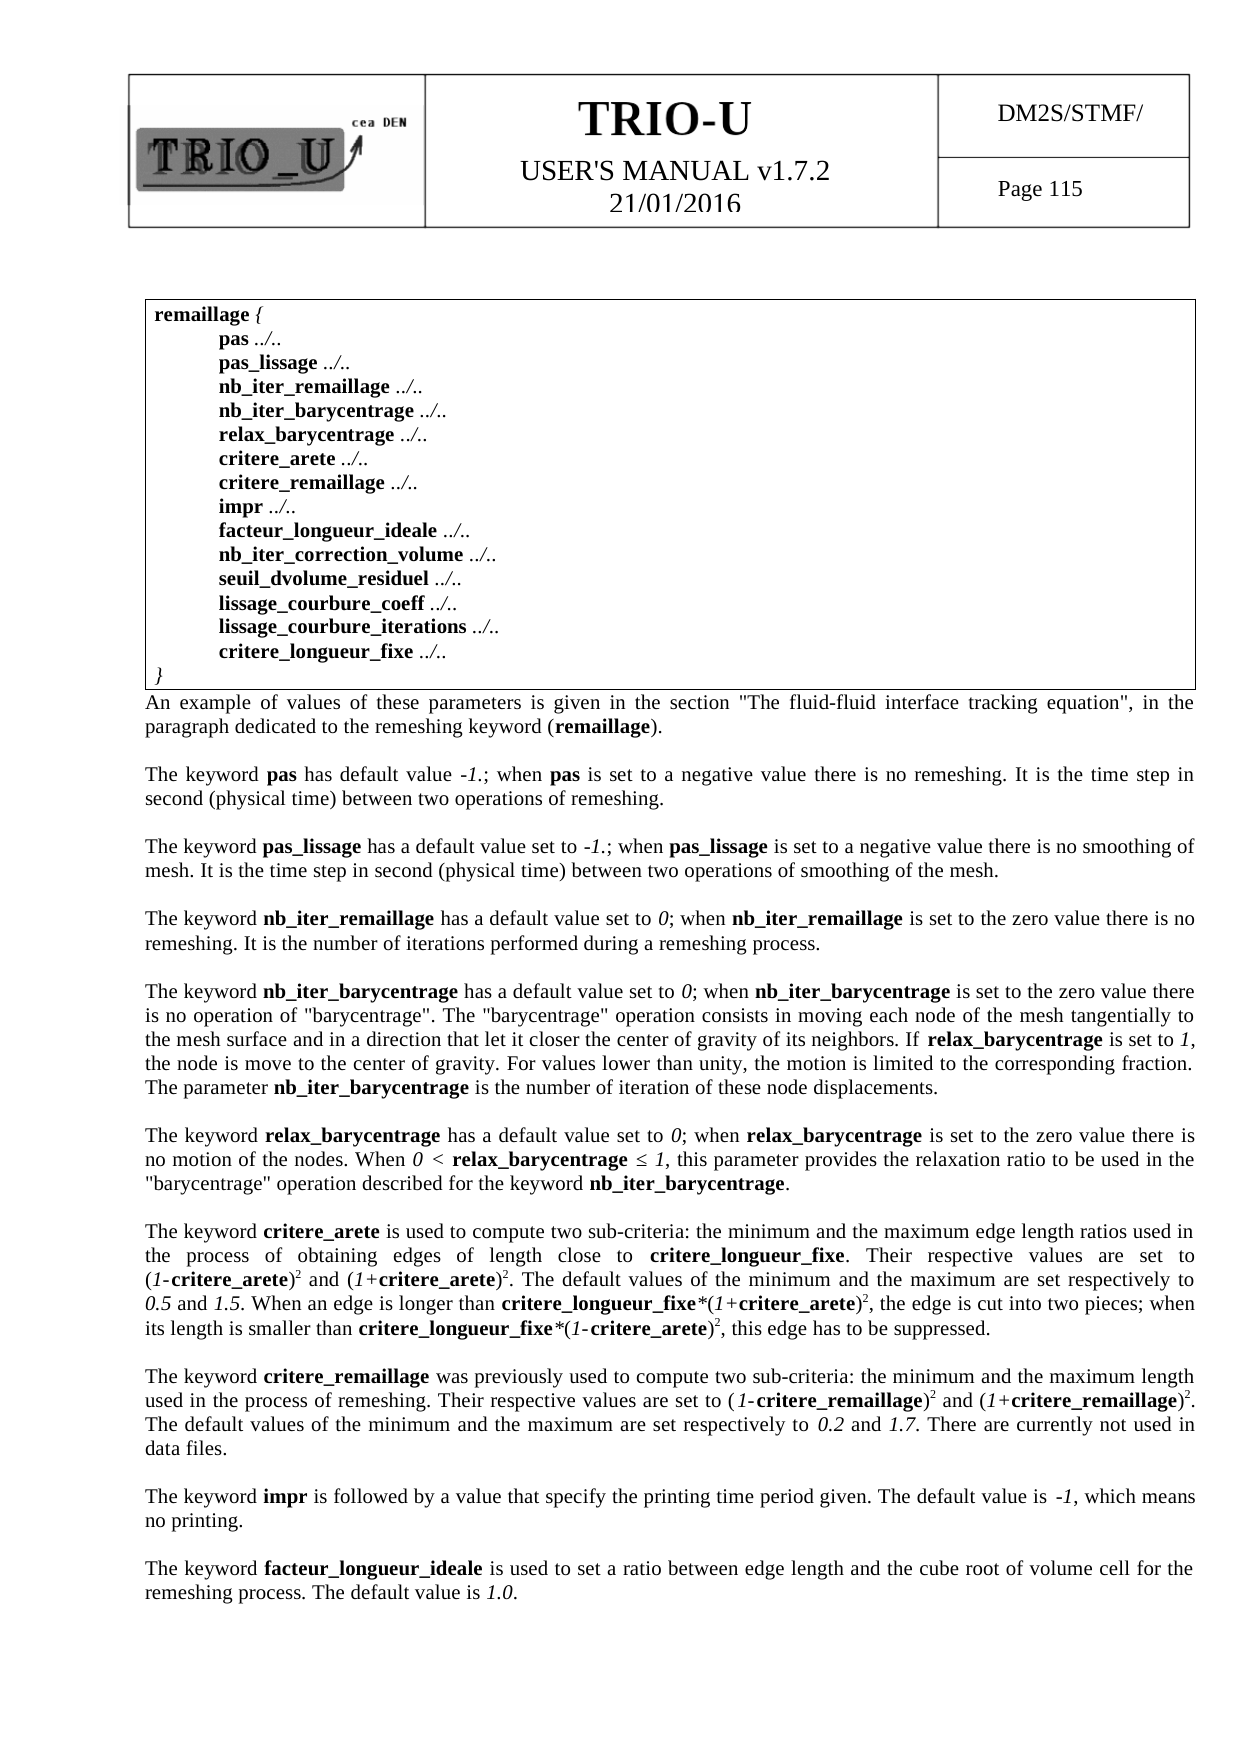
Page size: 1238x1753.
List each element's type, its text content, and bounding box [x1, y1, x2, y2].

text The keyword pas_lissage has a default value set to -1.; when pas_lissage is set to a negative value there is no smoothing of mesh. It is the time step in second (physical time) between two operations of smoothing of the mesh. [145, 834, 1196, 882]
text nb_iter_correction_volume ../.. [146, 539, 1195, 563]
text } [146, 659, 1195, 689]
text relax_barycentrage ../.. [146, 419, 1195, 443]
text impr ../.. [146, 491, 1195, 515]
text critere_remaillage ../.. [146, 467, 1195, 491]
text seuil_dvolume_residuel ../.. [146, 563, 1195, 587]
text The keyword relax_barycentrage has a default value set to 0; when relax_barycentrage is set to the zero value there is no motion of the nodes. When 0 < relax_barycentrage ≤ 1, this parameter provides the relaxation ratio to be used in the "barycentrage" operation described for the keyword nb_iter_barycentrage. [145, 1123, 1196, 1195]
text lissage_courbure_iterations ../.. [146, 611, 1195, 635]
text The keyword critere_arete is used to compute two sub-criteria: the minimum and the maximum edge length ratios used in the process of obtaining edges of length close to critere_longueur_fixe. Their respective values are set to (1‑critere_arete)2 and (1+critere_arete)2. The default values of the minimum and the maximum are set respectively to 0.5 and 1.5. When an edge is longer than critere_longueur_fixe*(1+critere_arete)2, the edge is cut into two pieces; when its length is smaller than critere_longueur_fixe*(1‑critere_arete)2, this edge has to be suppressed. [145, 1219, 1196, 1339]
text remaillage { [146, 300, 1195, 322]
text pas ../.. [146, 322, 1195, 347]
text nb_iter_remaillage ../.. [146, 371, 1195, 395]
text An example of values of these parameters is given in the section "The fluid-fluid interface tracking equation", in the paragraph dedicated to the remeshing keyword (remaillage). [145, 690, 1196, 738]
text The keyword pas has default value -1.; when pas is set to a negative value there is no remeshing. It is the time step in second (physical time) between two operations of remeshing. [145, 762, 1196, 810]
text lissage_courbure_coeff ../.. [146, 587, 1195, 611]
text The keyword nb_iter_remaillage has a default value set to 0; when nb_iter_remaillage is set to the zero value there is no remeshing. It is the number of iterations performed during a remeshing process. [145, 906, 1196, 954]
text critere_arete ../.. [146, 443, 1195, 467]
text critere_longueur_fixe ../.. [146, 635, 1195, 659]
text The keyword facteur_longueur_ideale is used to set a ratio between edge length and the cube root of volume cell for the remeshing process. The default value is 1.0. [145, 1556, 1196, 1604]
text facteur_longueur_ideale ../.. [146, 515, 1195, 539]
text The keyword impr is followed by a value that specify the printing time period given. The default value is -1, which means no printing. [145, 1484, 1196, 1532]
text nb_iter_barycentrage ../.. [146, 395, 1195, 419]
text The keyword nb_iter_barycentrage has a default value set to 0; when nb_iter_barycentrage is set to the zero value there is no operation of "barycentrage". The "barycentrage" operation consists in moving each node of the mesh tangentially to the mesh surface and in a direction that let it closer the center of gravity of its neighbors. If relax_barycentrage is set to 1, the node is move to the center of gravity. For values lower than unity, the motion is limited to the corresponding fraction. The parameter nb_iter_barycentrage is the number of iteration of these node displacements. [145, 978, 1196, 1099]
text The keyword critere_remaillage was previously used to compute two sub-criteria: the minimum and the maximum length used in the process of remeshing. Their respective values are set to (1‑critere_remaillage)2 and (1+critere_remaillage)2. The default values of the minimum and the maximum are set respectively to 0.2 and 1.7. There are currently not used in data files. [145, 1363, 1196, 1460]
text pas_lissage ../.. [146, 347, 1195, 371]
